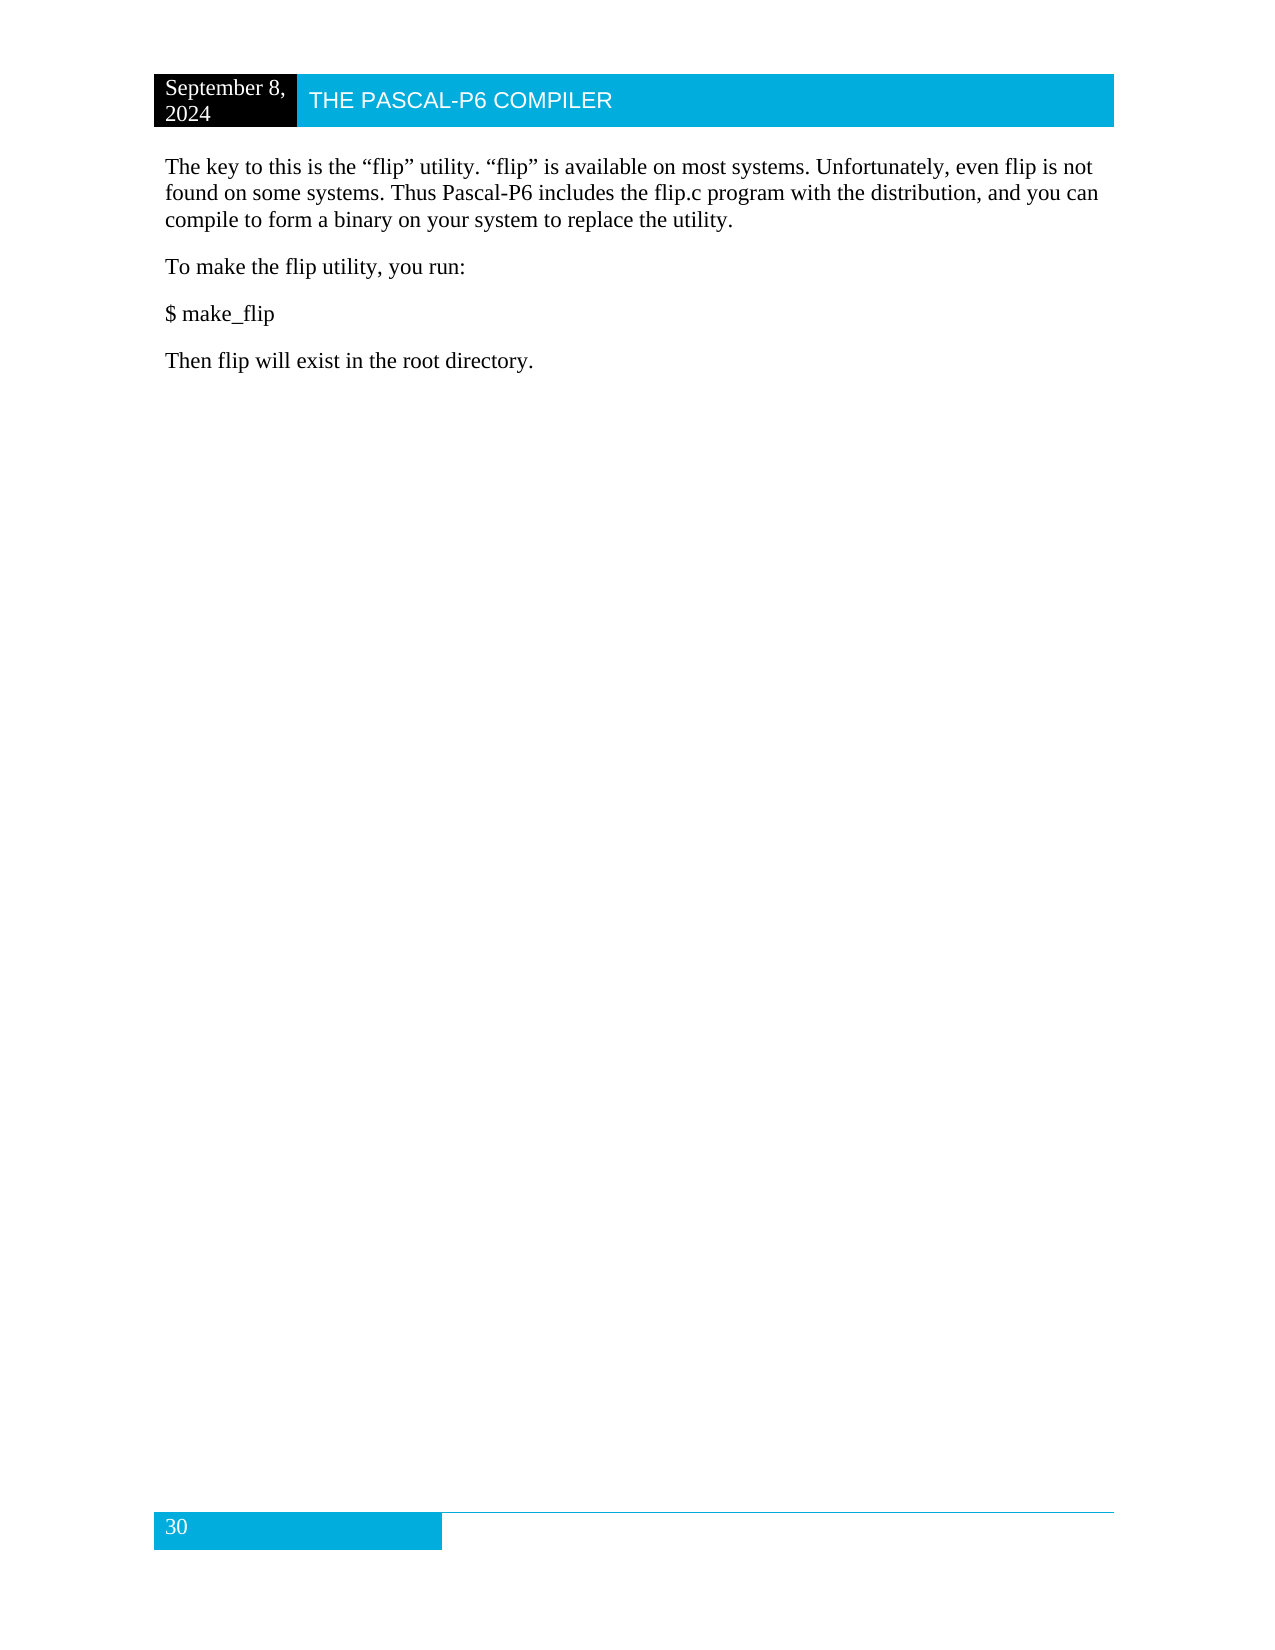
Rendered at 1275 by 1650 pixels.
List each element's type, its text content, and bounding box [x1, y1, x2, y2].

text To make the flip utility, you run: [165, 253, 1125, 279]
text The key to this is the “flip” utility. “flip” is available on most systems. Unfortunately, even flip is not found on some systems. Thus Pascal-P6 includes the flip.c program with the distribution, and you can compile to form a binary on your system to replace the utility. [165, 153, 1125, 232]
text Then flip will exist in the root directory. [165, 347, 1125, 373]
text $ make_flip [165, 300, 1125, 326]
